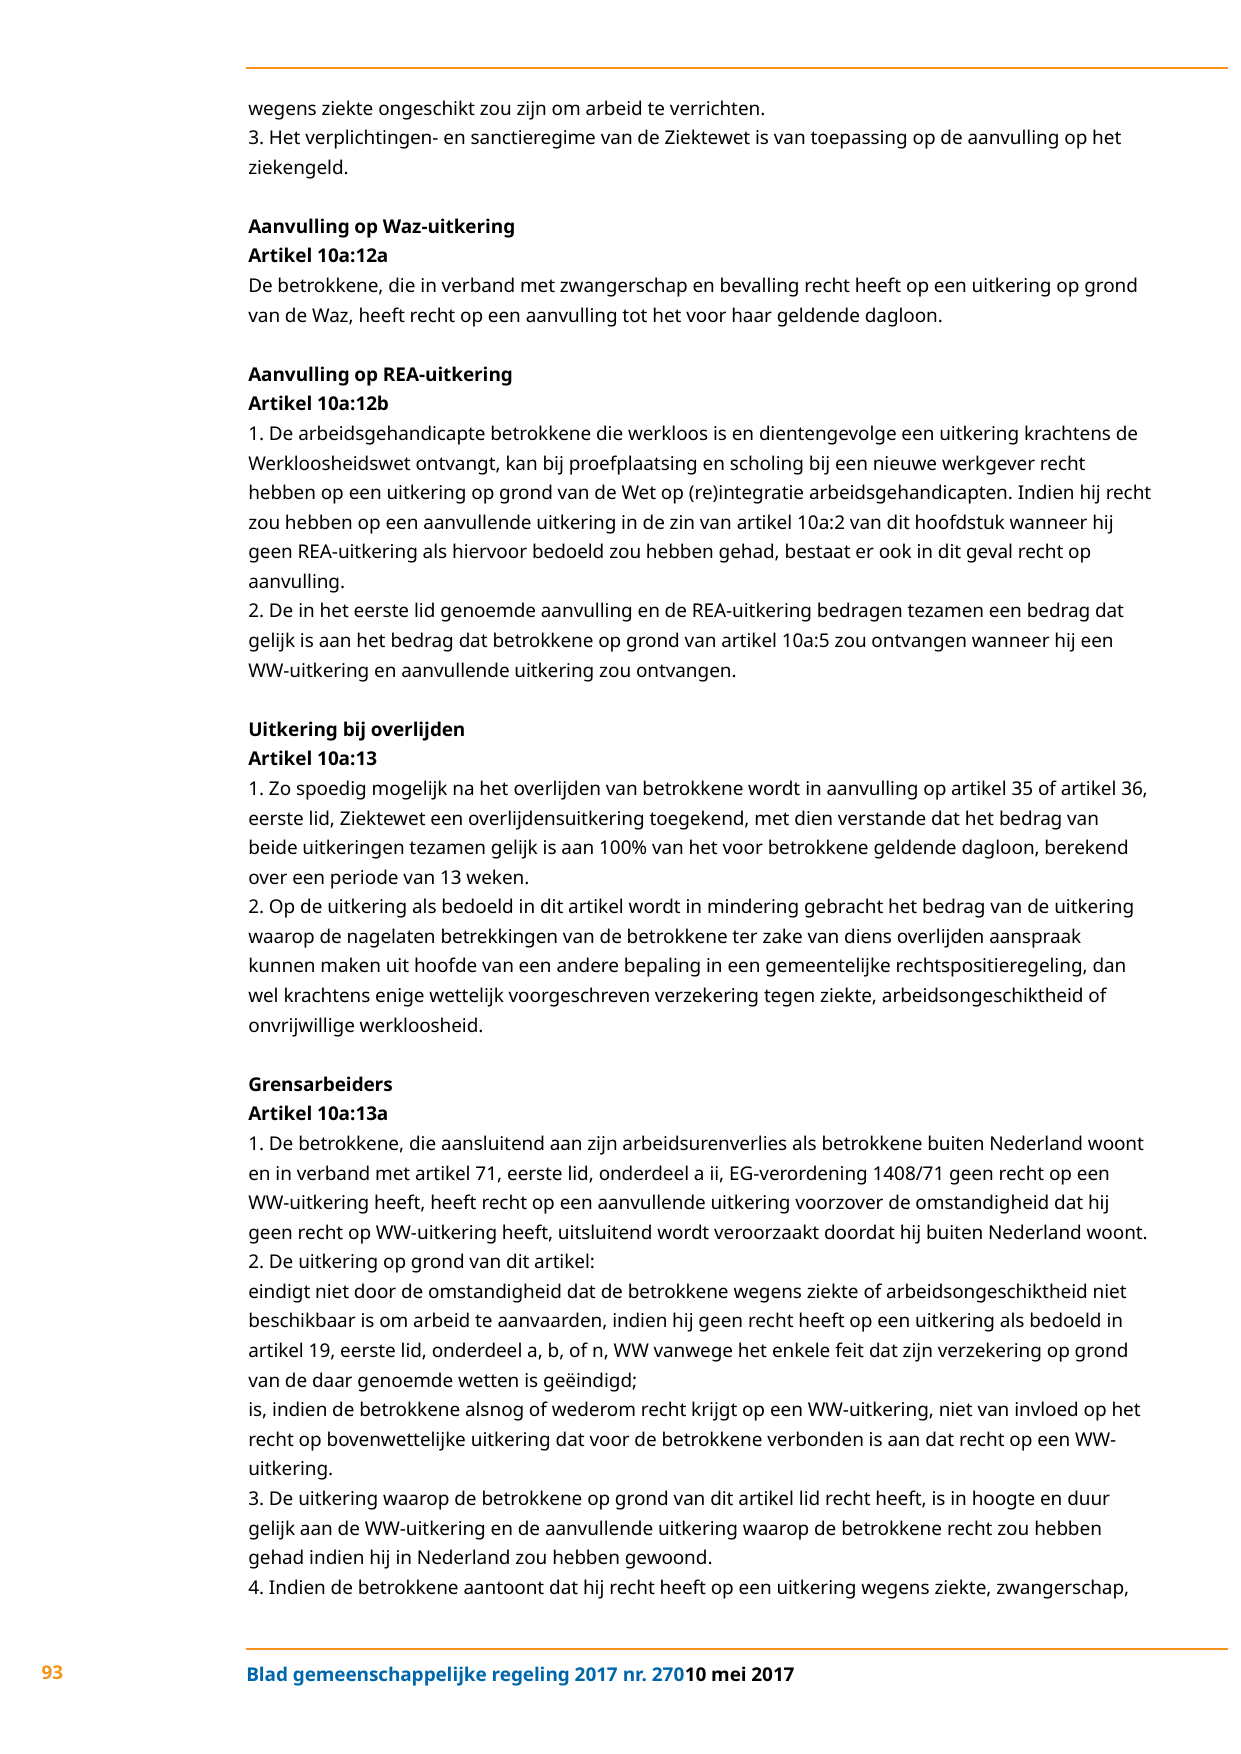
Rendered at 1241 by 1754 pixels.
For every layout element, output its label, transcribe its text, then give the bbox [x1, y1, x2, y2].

picture [41, 47, 231, 172]
text Artikel 10a:13a [248, 1101, 1152, 1126]
text Uitkering bij overlijden [248, 716, 1152, 742]
text eindigt niet door de omstandigheid dat de betrokkene wegens ziekte of arbeidsongeschiktheid niet beschikbaar is om arbeid te aanvaarden, indien hij geen recht heeft op een uitkering als bedoeld in artikel 19, eerste lid, onderdeel a, b, of n, WW vanwege het enkele feit dat zijn verzekering op grond van de daar genoemde wetten is geëindigd; [248, 1278, 1152, 1393]
text Artikel 10a:13 [248, 746, 1152, 771]
text 1. De betrokkene, die aansluitend aan zijn arbeidsurenverlies als betrokkene buiten Nederland woont en in verband met artikel 71, eerste lid, onderdeel a ii, EG-verordening 1408/71 geen recht op een WW-uitkering heeft, heeft recht op een aanvullende uitkering voorzover de omstandigheid dat hij geen recht op WW-uitkering heeft, uitsluitend wordt veroorzaakt doordat hij buiten Nederland woont. [248, 1130, 1152, 1245]
text 1. De arbeidsgehandicapte betrokkene die werkloos is en dientengevolge een uitkering krachtens de Werkloosheidswet ontvangt, kan bij proefplaatsing en scholing bij een nieuwe werkgever recht hebben op een uitkering op grond van de Wet op (re)integratie arbeidsgehandicapten. Indien hij recht zou hebben op een aanvullende uitkering in de zin van artikel 10a:2 van dit hoofdstuk wanneer hij geen REA-uitkering als hiervoor bedoeld zou hebben gehad, bestaat er ook in dit geval recht op aanvulling. [248, 420, 1152, 594]
text 3. Het verplichtingen- en sanctieregime van de Ziektewet is van toepassing op de aanvulling op het ziekengeld. [248, 124, 1152, 180]
text 3. De uitkering waarop de betrokkene op grond van dit artikel lid recht heeft, is in hoogte en duur gelijk aan de WW-uitkering en de aanvullende uitkering waarop de betrokkene recht zou hebben gehad indien hij in Nederland zou hebben gewoond. [248, 1485, 1152, 1570]
text 1. Zo spoedig mogelijk na het overlijden van betrokkene wordt in aanvulling op artikel 35 of artikel 36, eerste lid, Ziektewet een overlijdensuitkering toegekend, met dien verstande dat het bedrag van beide uitkeringen tezamen gelijk is aan 100% van het voor betrokkene geldende dagloon, berekend over een periode van 13 weken. [248, 775, 1152, 890]
text is, indien de betrokkene alsnog of wederom recht krijgt op een WW-uitkering, niet van invloed op het recht op bovenwettelijke uitkering dat voor de betrokkene verbonden is aan dat recht op een WW-uitkering. [248, 1396, 1152, 1481]
text 2. De in het eerste lid genoemde aanvulling en de REA-uitkering bedragen tezamen een bedrag dat gelijk is aan het bedrag dat betrokkene op grond van artikel 10a:5 zou ontvangen wanneer hij een WW-uitkering en aanvullende uitkering zou ontvangen. [248, 598, 1152, 683]
text Artikel 10a:12a [248, 243, 1152, 268]
text Artikel 10a:12b [248, 391, 1152, 416]
text Aanvulling op Waz-uitkering [248, 213, 1152, 239]
text De betrokkene, die in verband met zwangerschap en bevalling recht heeft op een uitkering op grond van de Waz, heeft recht op een aanvulling tot het voor haar geldende dagloon. [248, 272, 1152, 328]
text Grensarbeiders [248, 1071, 1152, 1097]
text Aanvulling op REA-uitkering [248, 361, 1152, 387]
text 2. De uitkering op grond van dit artikel: [248, 1248, 1152, 1274]
text 4. Indien de betrokkene aantoont dat hij recht heeft op een uitkering wegens ziekte, zwangerschap, [248, 1574, 1152, 1600]
text 2. Op de uitkering als bedoeld in dit artikel wordt in mindering gebracht het bedrag van de uitkering waarop de nagelaten betrekkingen van de betrokkene ter zake van diens overlijden aanspraak kunnen maken uit hoofde van een andere bepaling in een gemeentelijke rechtspositieregeling, dan wel krachtens enige wettelijk voorgeschreven verzekering tegen ziekte, arbeidsongeschiktheid of onvrijwillige werkloosheid. [248, 893, 1152, 1038]
text wegens ziekte ongeschikt zou zijn om arbeid te verrichten. [248, 95, 1152, 121]
